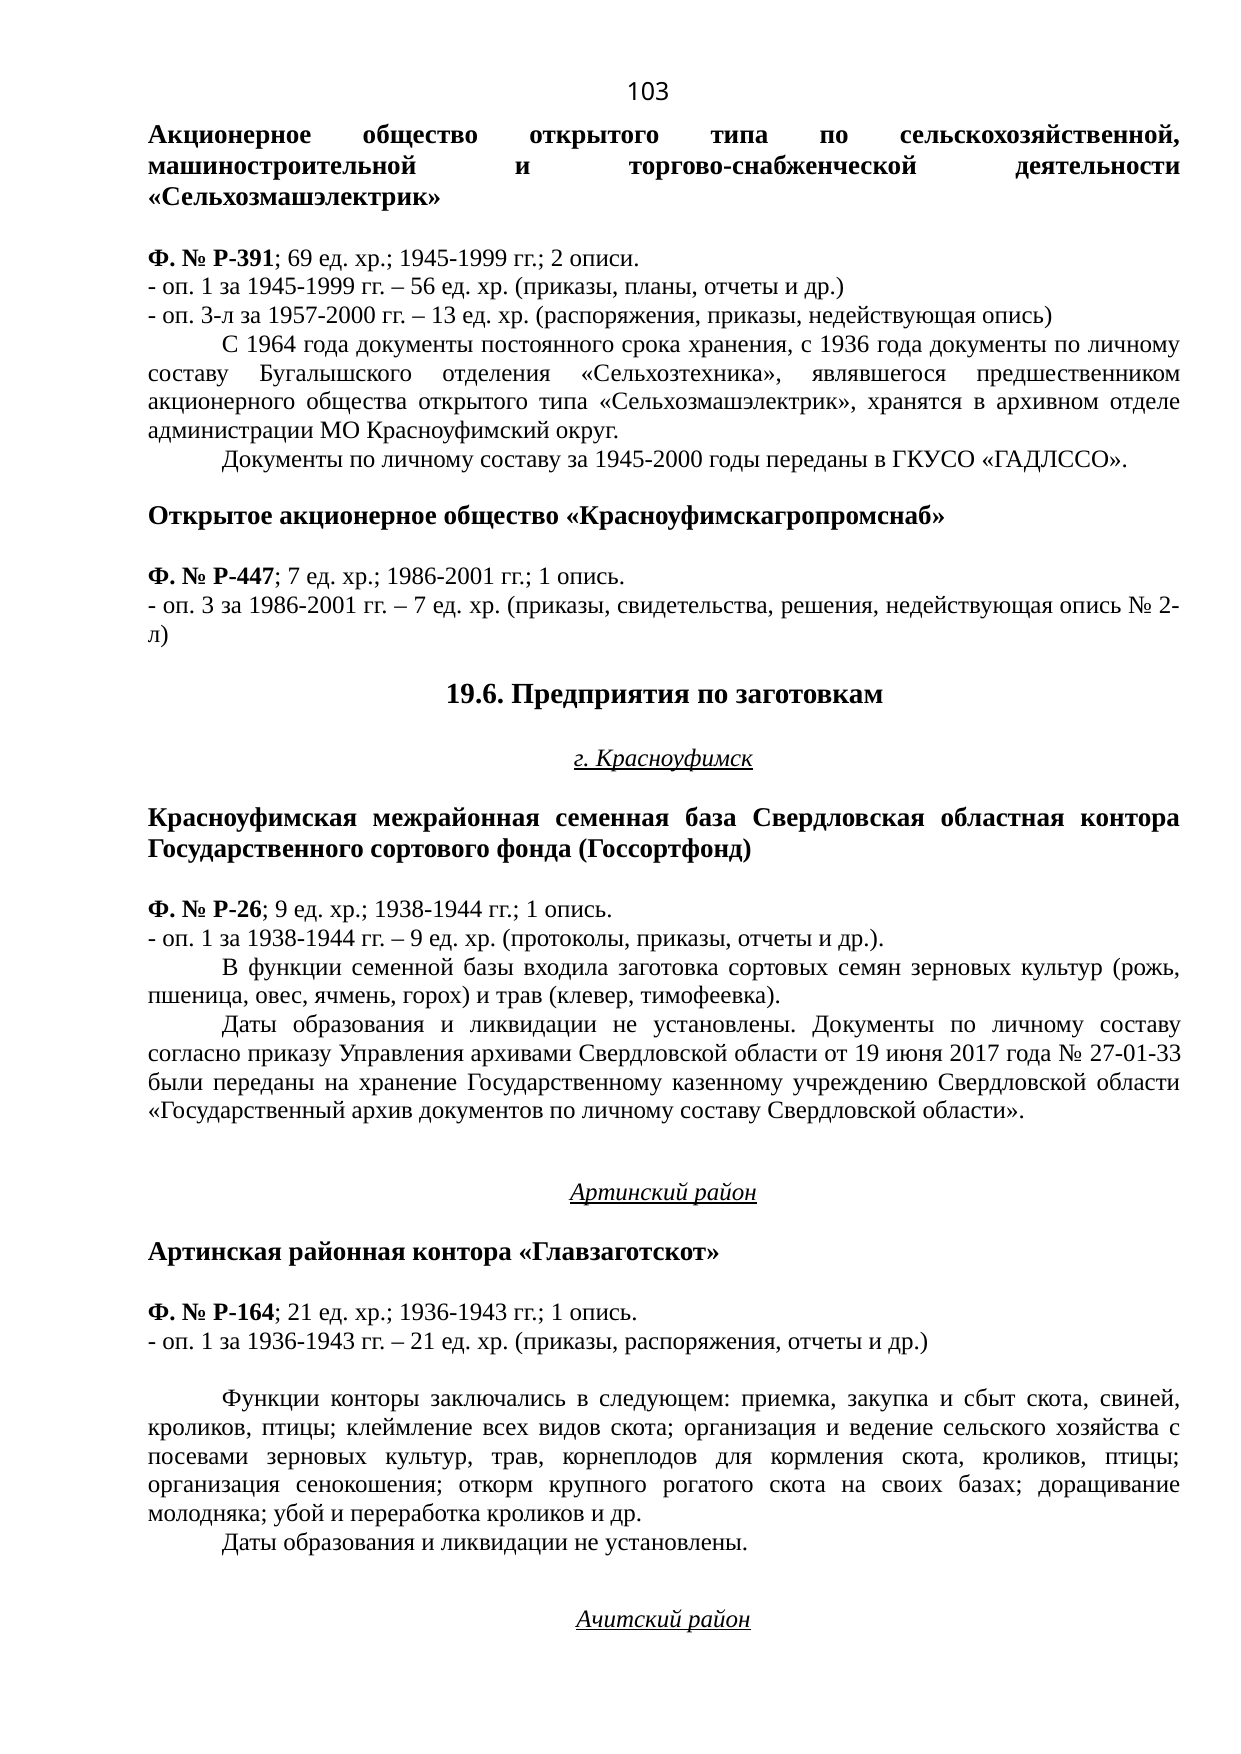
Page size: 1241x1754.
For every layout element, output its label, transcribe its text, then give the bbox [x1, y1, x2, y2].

text Функции конторы заключались в следующем: приемка, закупка и сбыт скота, свиней, кроликов, птицы; клеймление всех видов скота; организация и ведение сельского хозяйства с посевами зерновых культур, трав, корнеплодов для кормления скота, кроликов, птицы; организация сенокошения; откорм крупного рогатого скота на своих базах; доращивание молодняка; убой и переработка кроликов и др. [148, 1383, 1181, 1527]
text Акционерное общество открытого типа по сельскохозяйственной, машиностроительной и торгово-снабженческой деятельности «Сельхозмашэлектрик» [148, 118, 1181, 212]
text г. Красноуфимск [148, 743, 1181, 772]
text 19.6. Предприятия по заготовкам [148, 676, 1181, 710]
text Ф. № Р-164; 21 ед. хр.; 1936-1943 гг.; 1 опись. [148, 1297, 1181, 1326]
text Даты образования и ликвидации не установлены. [148, 1527, 1181, 1556]
text Ф. № Р-26; 9 ед. хр.; 1938-1944 гг.; 1 опись. [148, 894, 1181, 923]
text - оп. 1 за 1945-1999 гг. – 56 ед. хр. (приказы, планы, отчеты и др.) [148, 271, 1181, 300]
text Ф. № Р-391; 69 ед. хр.; 1945-1999 гг.; 2 описи. [148, 243, 1181, 271]
text Открытое акционерное общество «Красноуфимскагропромснаб» [148, 499, 1181, 530]
text - оп. 1 за 1938-1944 гг. – 9 ед. хр. (протоколы, приказы, отчеты и др.). [148, 923, 1181, 952]
text Артинская районная контора «Главзаготскот» [148, 1235, 1181, 1266]
text - оп. 3 за 1986-2001 гг. – 7 ед. хр. (приказы, свидетельства, решения, недействующая опись № 2-л) [148, 590, 1181, 648]
text Документы по личному составу за 1945-2000 годы переданы в ГКУСО «ГАДЛССО». [148, 444, 1181, 473]
text Артинский район [148, 1177, 1181, 1206]
text Даты образования и ликвидации не установлены. Документы по личному составу согласно приказу Управления архивами Свердловской области от 19 июня 2017 года № 27-01-33 были переданы на хранение Государственному казенному учреждению Свердловской области «Государственный архив документов по личному составу Свердловской области». [148, 1009, 1181, 1124]
text - оп. 3-л за 1957-2000 гг. – 13 ед. хр. (распоряжения, приказы, недействующая опись) [148, 300, 1181, 329]
text Ачитский район [148, 1604, 1181, 1633]
text Ф. № Р-447; 7 ед. хр.; 1986-2001 гг.; 1 опись. [148, 561, 1181, 590]
text В функции семенной базы входила заготовка сортовых семян зерновых культур (рожь, пшеница, овес, ячмень, горох) и трав (клевер, тимофеевка). [148, 952, 1181, 1009]
text С 1964 года документы постоянного срока хранения, с 1936 года документы по личному составу Бугалышского отделения «Сельхозтехника», являвшегося предшественником акционерного общества открытого типа «Сельхозмашэлектрик», хранятся в архивном отделе администрации МО Красноуфимский округ. [148, 329, 1181, 444]
text - оп. 1 за 1936-1943 гг. – 21 ед. хр. (приказы, распоряжения, отчеты и др.) [148, 1326, 1181, 1354]
text Красноуфимская межрайонная семенная база Свердловская областная контора Государственного сортового фонда (Госсортфонд) [148, 801, 1181, 863]
